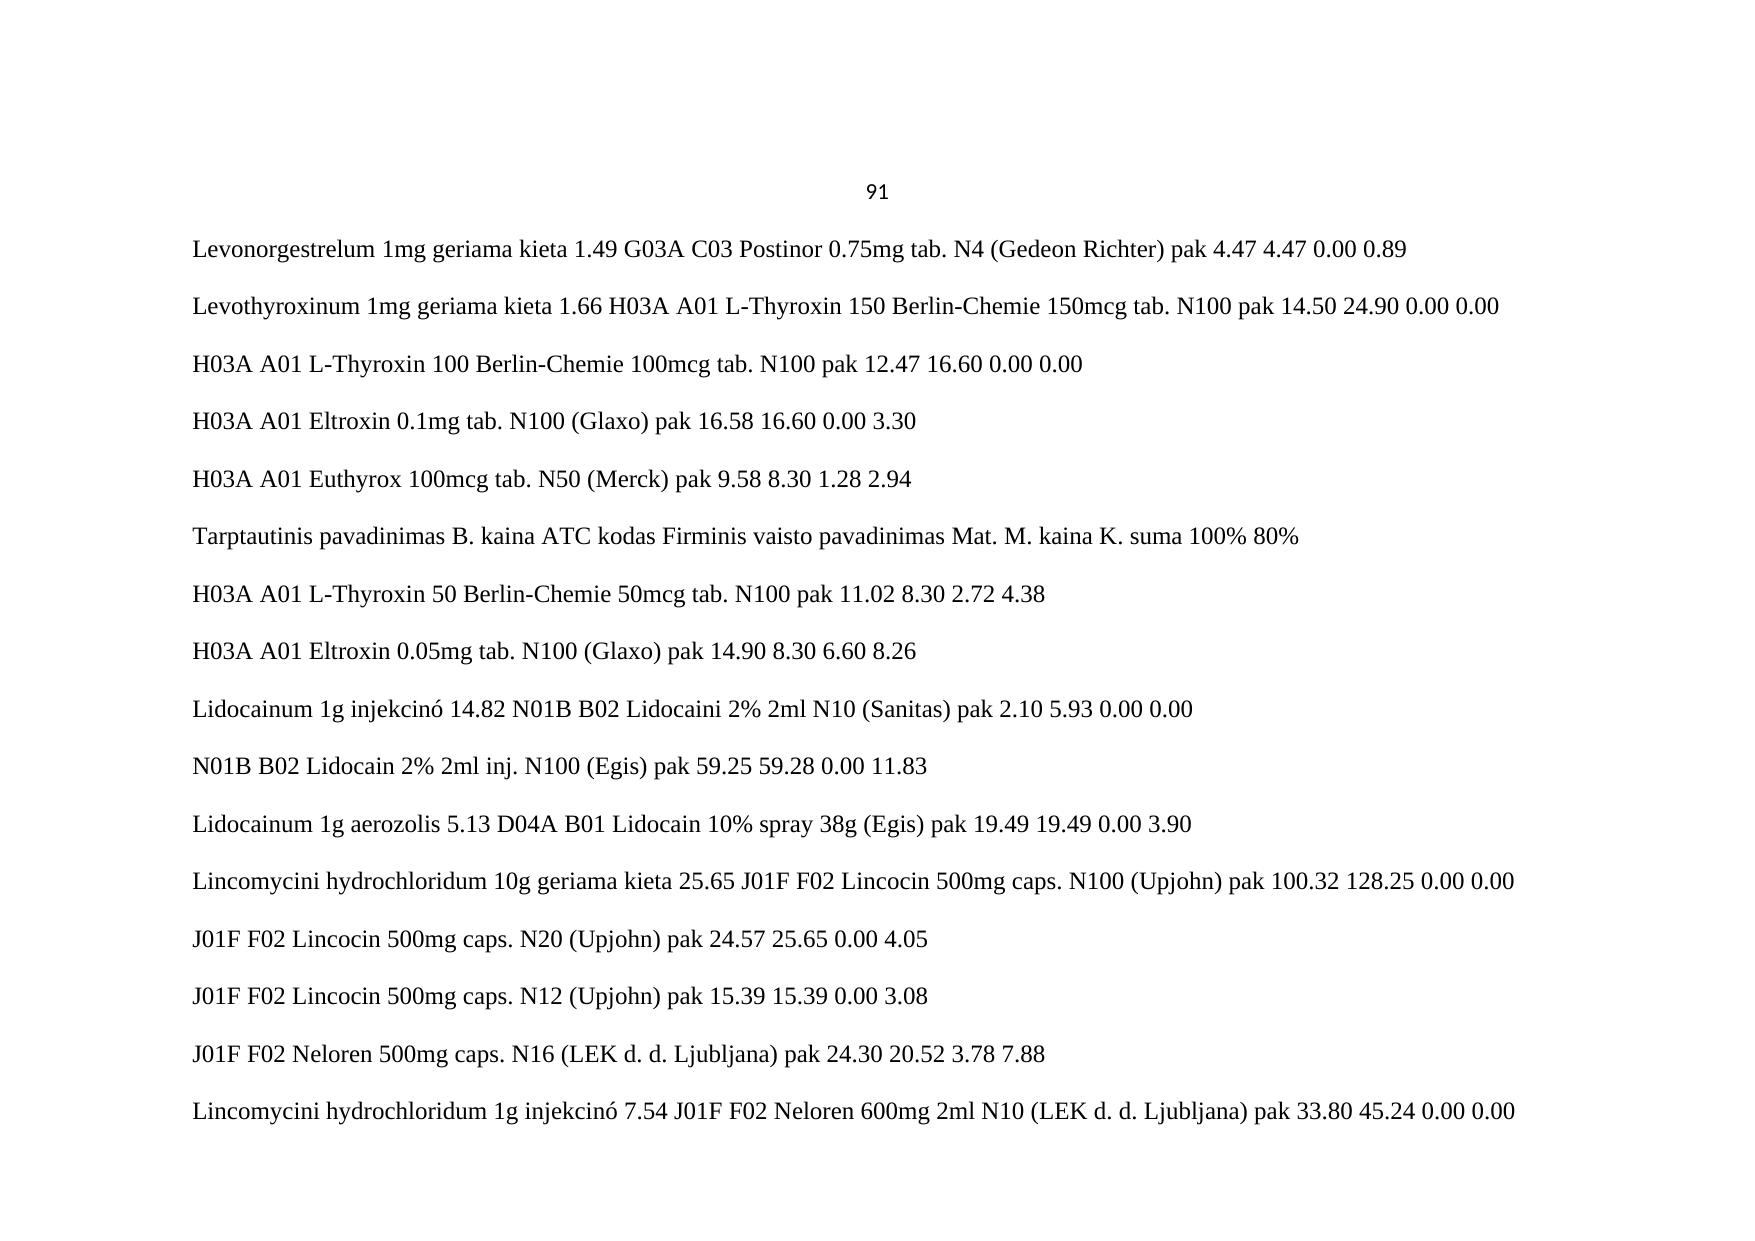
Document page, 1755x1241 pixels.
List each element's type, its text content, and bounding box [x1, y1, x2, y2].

text J01F F02 Lincocin 500mg caps. N20 (Upjohn) pak 24.57 25.65 0.00 4.05 [118, 924, 1636, 953]
text Tarptautinis pavadinimas B. kaina ATC kodas Firminis vaisto pavadinimas Mat. M. kaina K. suma 100% 80% [118, 521, 1636, 550]
text Lidocainum 1g aerozolis 5.13 D04A B01 Lidocain 10% spray 38g (Egis) pak 19.49 19.49 0.00 3.90 [118, 809, 1636, 838]
text H03A A01 L-Thyroxin 100 Berlin-Chemie 100mcg tab. N100 pak 12.47 16.60 0.00 0.00 [118, 349, 1636, 378]
text Levothyroxinum 1mg geriama kieta 1.66 H03A A01 L-Thyroxin 150 Berlin-Chemie 150mcg tab. N100 pak 14.50 24.90 0.00 0.00 [118, 291, 1636, 320]
text J01F F02 Lincocin 500mg caps. N12 (Upjohn) pak 15.39 15.39 0.00 3.08 [118, 981, 1636, 1010]
text J01F F02 Neloren 500mg caps. N16 (LEK d. d. Ljubljana) pak 24.30 20.52 3.78 7.88 [118, 1039, 1636, 1068]
text H03A A01 Euthyrox 100mcg tab. N50 (Merck) pak 9.58 8.30 1.28 2.94 [118, 464, 1636, 493]
text H03A A01 L-Thyroxin 50 Berlin-Chemie 50mcg tab. N100 pak 11.02 8.30 2.72 4.38 [118, 579, 1636, 608]
text N01B B02 Lidocain 2% 2ml inj. N100 (Egis) pak 59.25 59.28 0.00 11.83 [118, 751, 1636, 780]
text Lidocainum 1g injekcinó 14.82 N01B B02 Lidocaini 2% 2ml N10 (Sanitas) pak 2.10 5.93 0.00 0.00 [118, 694, 1636, 723]
text H03A A01 Eltroxin 0.1mg tab. N100 (Glaxo) pak 16.58 16.60 0.00 3.30 [118, 406, 1636, 435]
text Levonorgestrelum 1mg geriama kieta 1.49 G03A C03 Postinor 0.75mg tab. N4 (Gedeon Richter) pak 4.47 4.47 0.00 0.89 [118, 234, 1636, 263]
text H03A A01 Eltroxin 0.05mg tab. N100 (Glaxo) pak 14.90 8.30 6.60 8.26 [118, 636, 1636, 665]
text Lincomycini hydrochloridum 1g injekcinó 7.54 J01F F02 Neloren 600mg 2ml N10 (LEK d. d. Ljubljana) pak 33.80 45.24 0.00 0.00 [118, 1096, 1636, 1125]
text Lincomycini hydrochloridum 10g geriama kieta 25.65 J01F F02 Lincocin 500mg caps. N100 (Upjohn) pak 100.32 128.25 0.00 0.00 [118, 866, 1636, 895]
